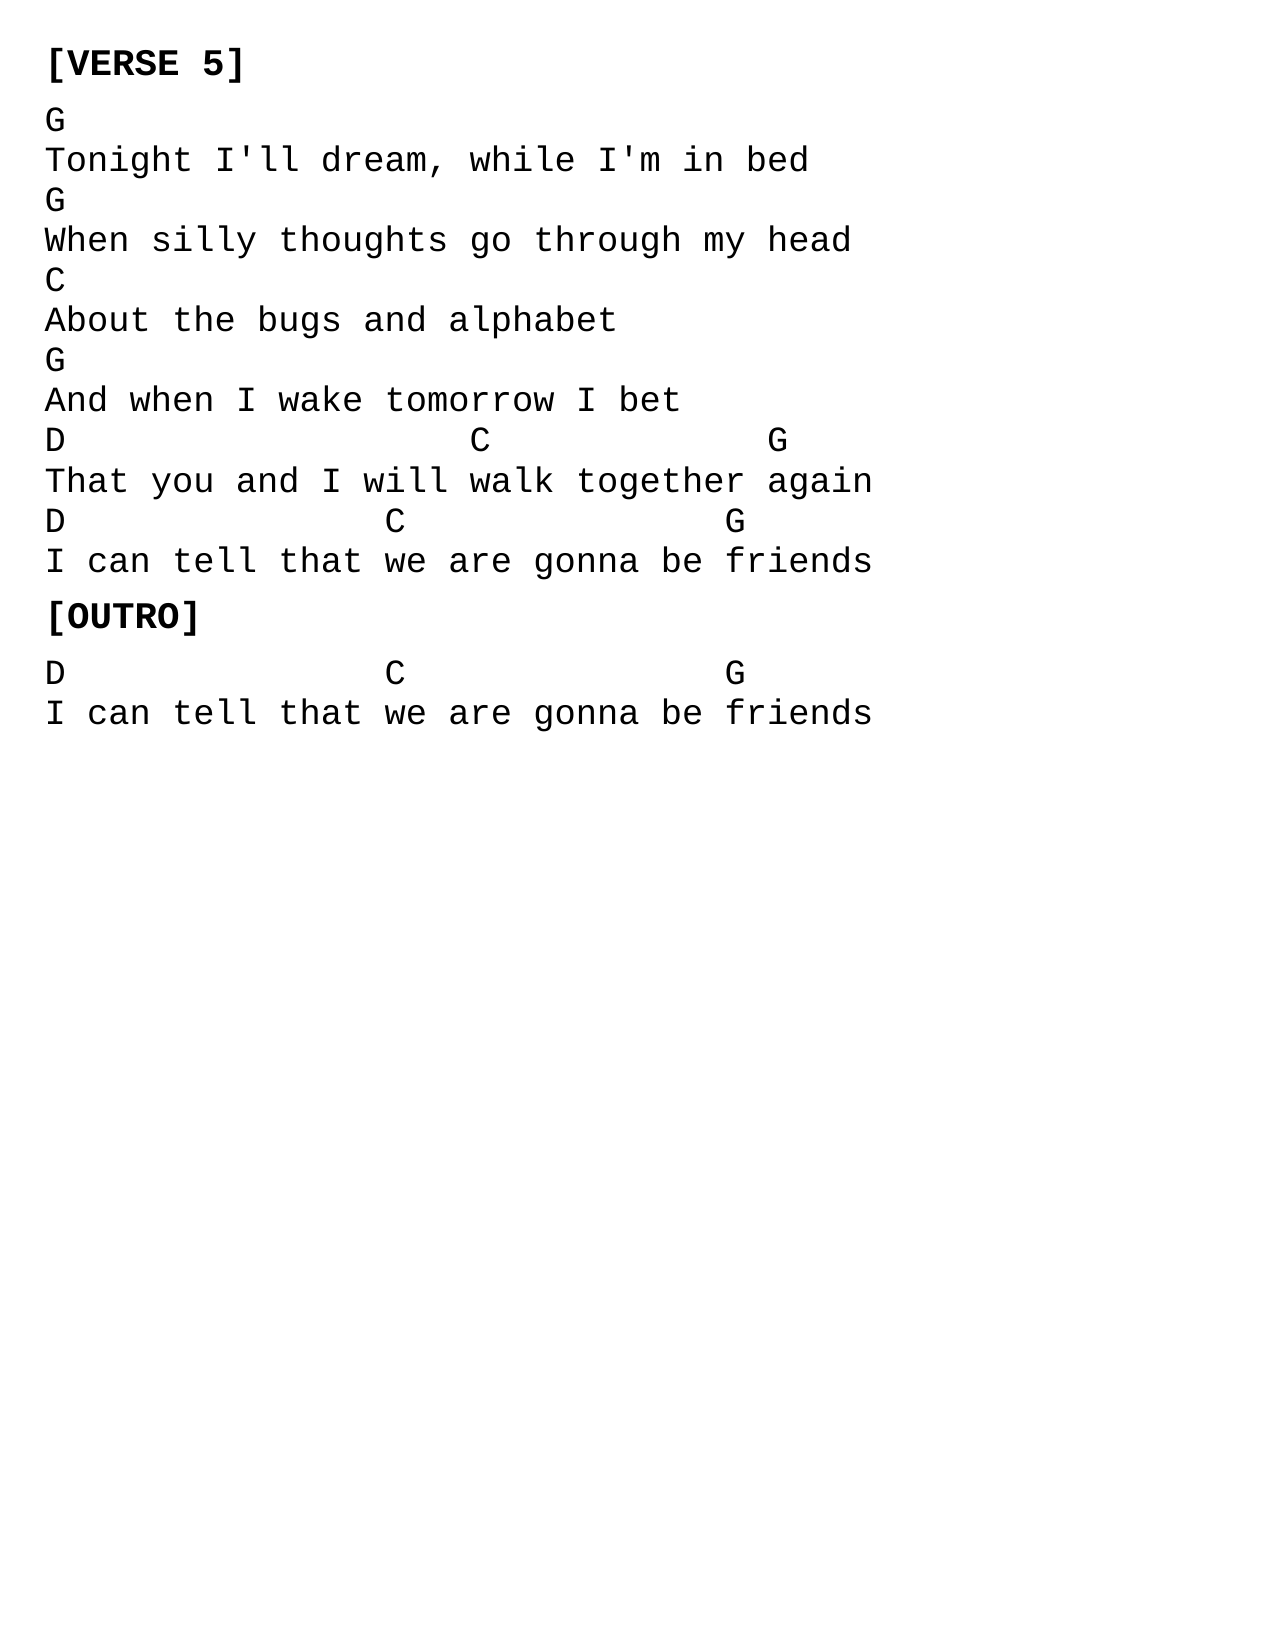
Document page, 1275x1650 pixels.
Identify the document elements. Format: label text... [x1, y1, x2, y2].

text D C G [44, 655, 1231, 695]
text About the bugs and alphabet [44, 302, 1231, 342]
text I can tell that we are gonna be friends [44, 543, 1231, 583]
text D C G [44, 503, 1231, 543]
text I can tell that we are gonna be friends [44, 695, 1231, 735]
text G [44, 182, 1231, 222]
text D C G [44, 422, 1231, 462]
text That you and I will walk together again [44, 462, 1231, 503]
subtitle [VERSE 5] [44, 44, 1231, 87]
text G [44, 342, 1231, 382]
text C [44, 262, 1231, 302]
subtitle [OUTRO] [44, 598, 1231, 640]
text And when I wake tomorrow I bet [44, 382, 1231, 422]
text G [44, 102, 1231, 142]
text Tonight I'll dream, while I'm in bed [44, 142, 1231, 182]
text When silly thoughts go through my head [44, 222, 1231, 262]
